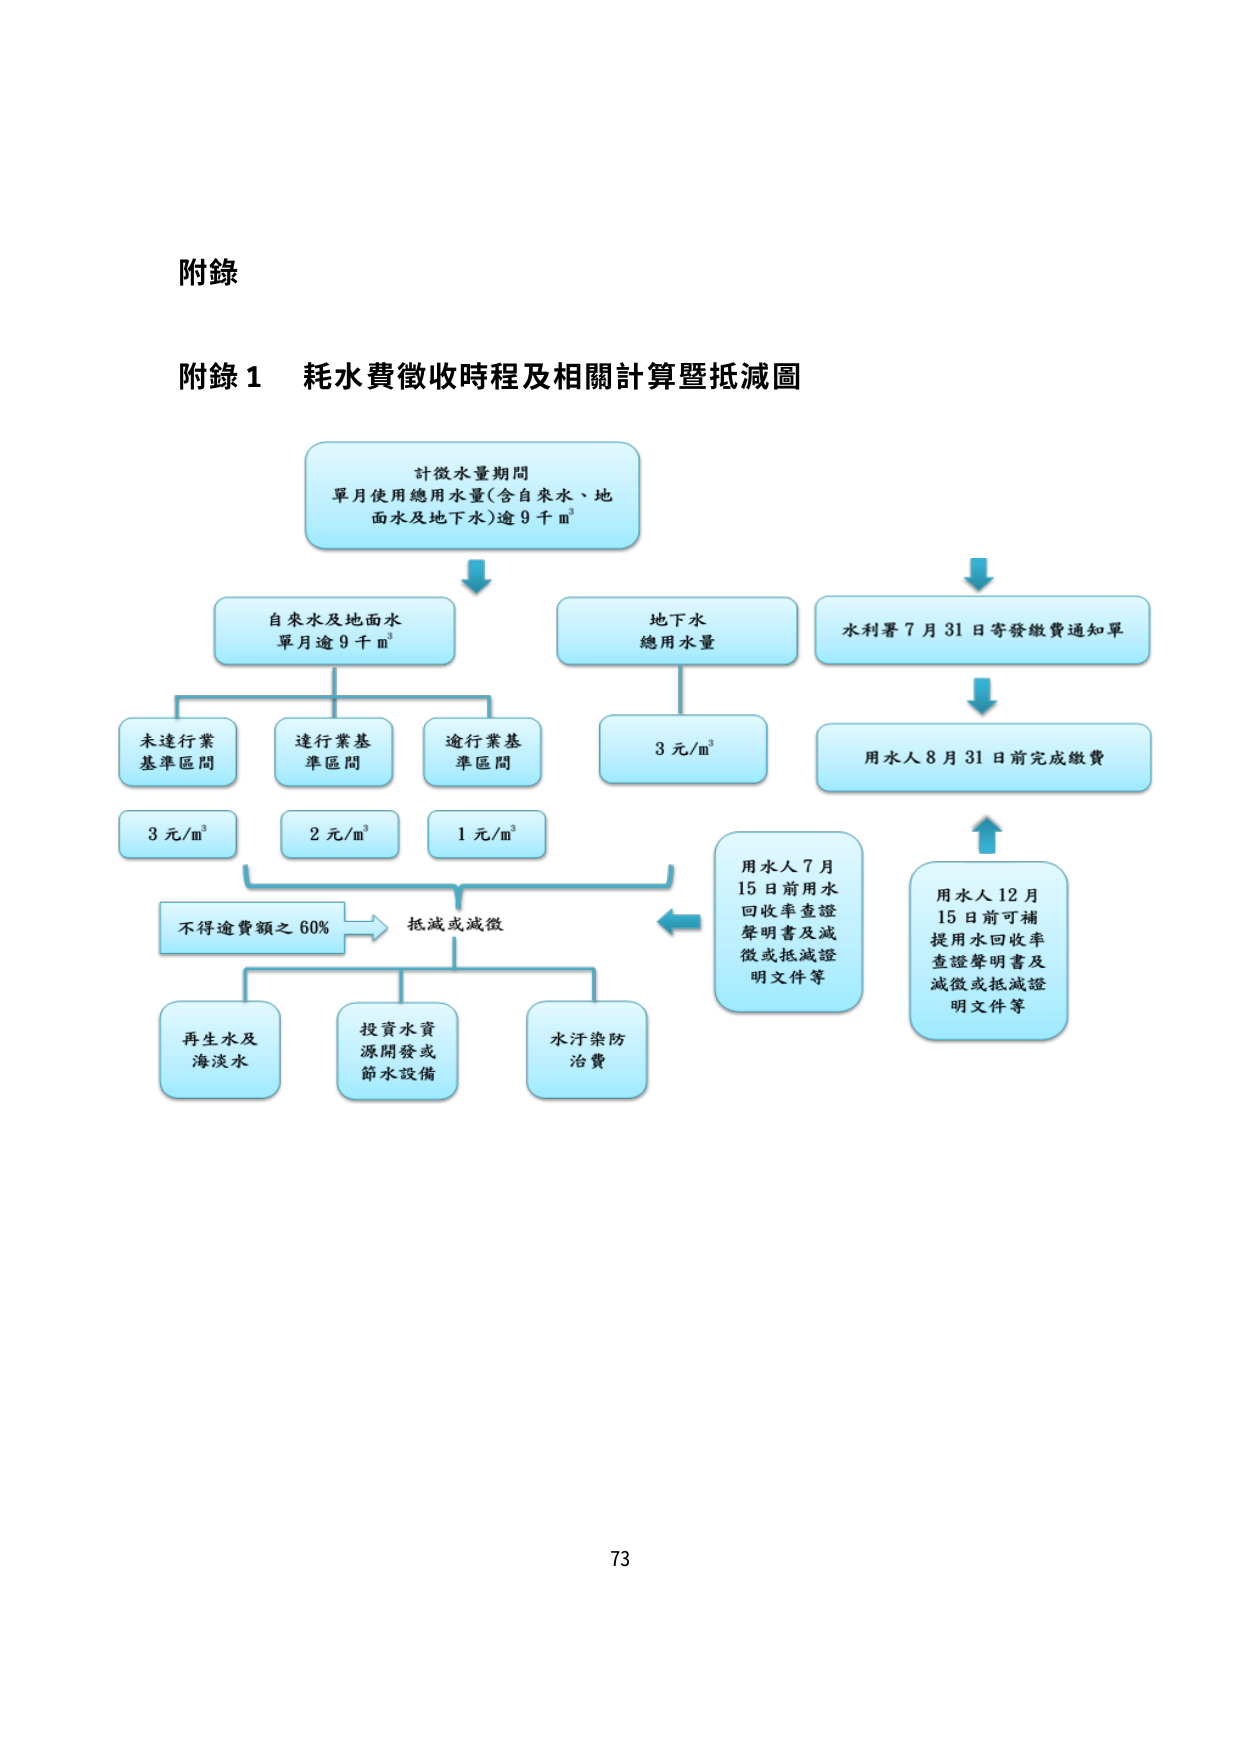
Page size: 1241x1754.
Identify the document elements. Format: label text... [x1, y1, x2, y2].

text 附錄1 耗水費徵收時程及相關計算暨抵減圖 [177, 292, 1063, 417]
text 附錄 [177, 229, 1063, 292]
